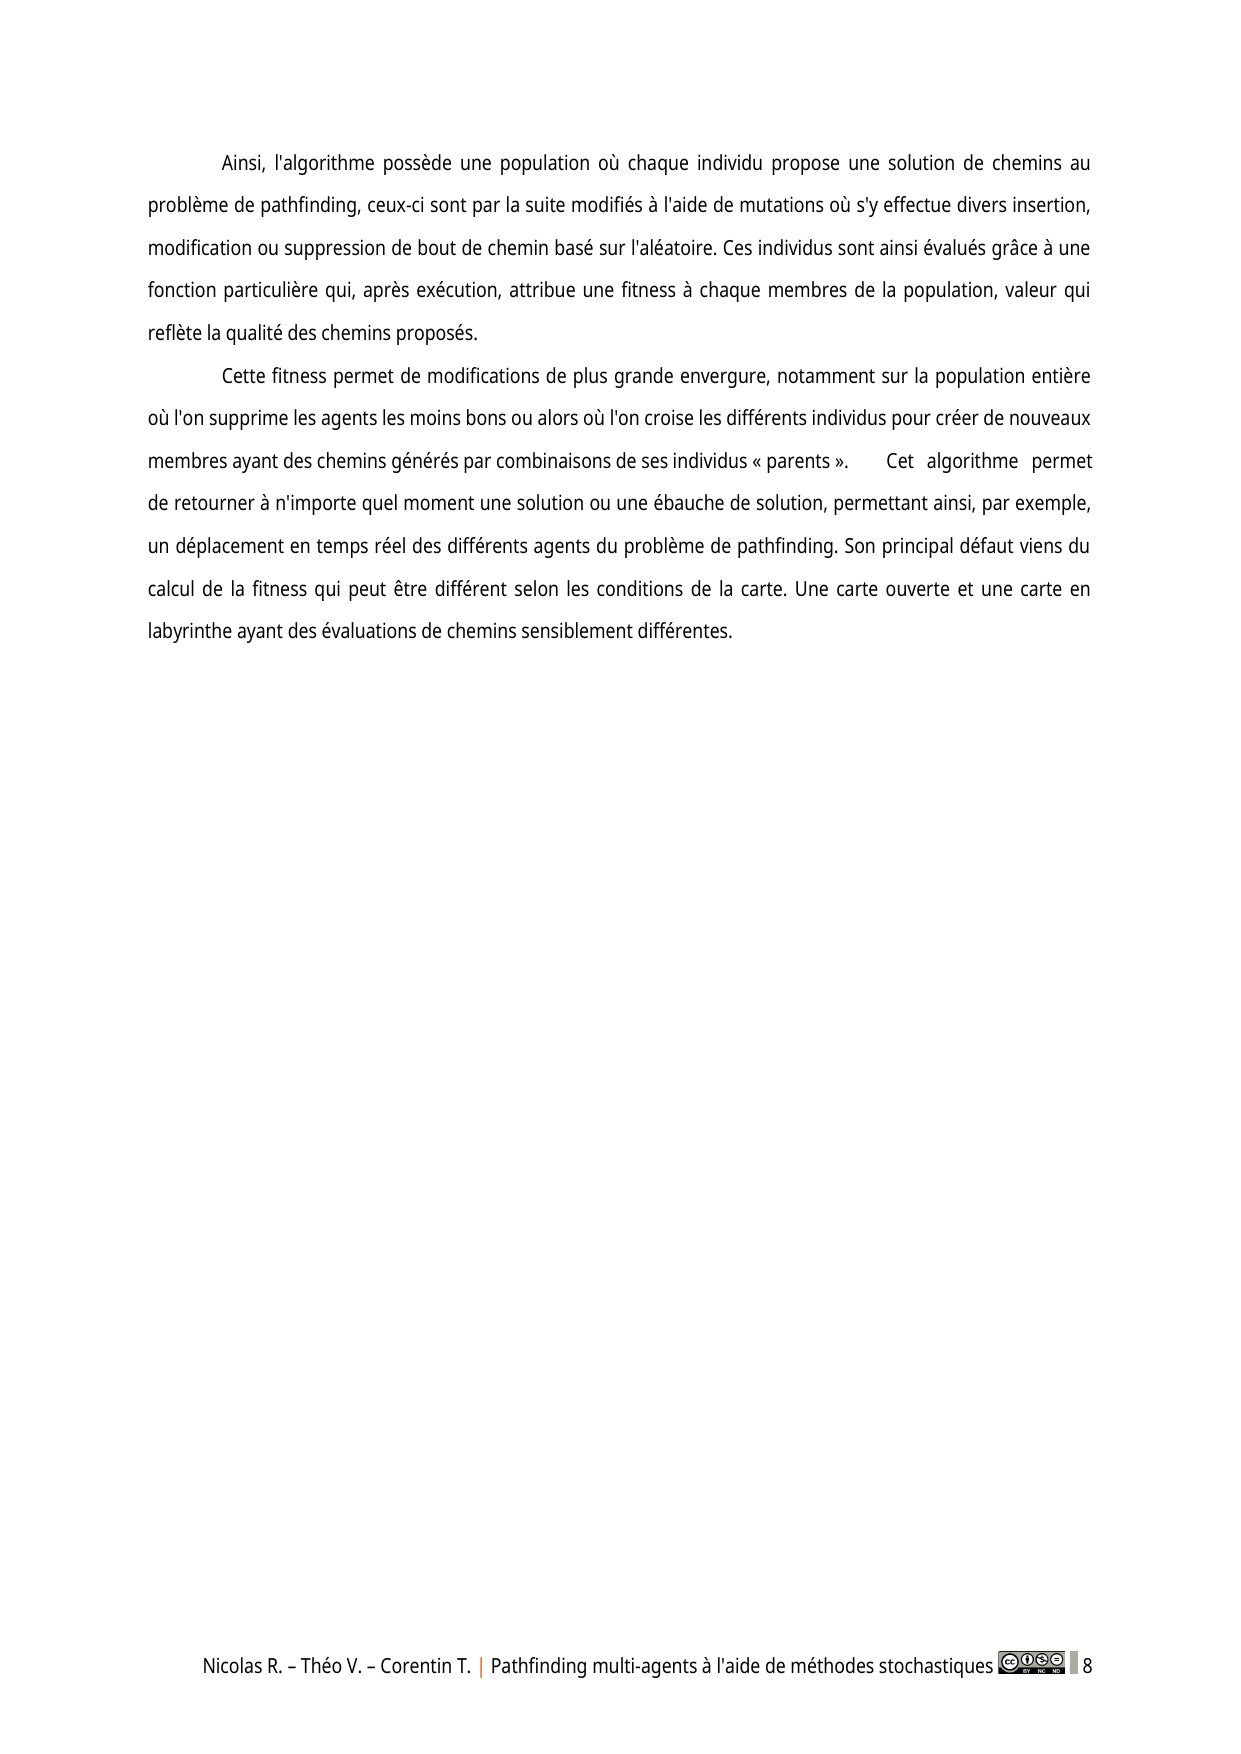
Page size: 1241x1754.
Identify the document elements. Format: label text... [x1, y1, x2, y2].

picture [998, 1651, 1065, 1674]
picture [1069, 1651, 1078, 1674]
text Ainsi, l'algorithme possède une population où chaque individu propose une solution de chemins au problème de pathfinding, ceux-ci sont par la suite modifiés à l'aide de mutations où s'y effectue divers insertion, modification ou suppression de bout de chemin basé sur l'aléatoire. Ces individus sont ainsi évalués grâce à une fonction particulière qui, après exécution, attribue une fitness à chaque membres de la population, valeur qui reflète la qualité des chemins proposés. [148, 148, 1092, 347]
text Cette fitness permet de modifications de plus grande envergure, notamment sur la population entière où l'on supprime les agents les moins bons ou alors où l'on croise les différents individus pour créer de nouveaux membres ayant des chemins générés par combinaisons de ses individus « parents ». Cet algorithme permet de retourner à n'importe quel moment une solution ou une ébauche de solution, permettant ainsi, par exemple, un déplacement en temps réel des différents agents du problème de pathfinding. Son principal défaut viens du calcul de la fitness qui peut être différent selon les conditions de la carte. Une carte ouverte et une carte en labyrinthe ayant des évaluations de chemins sensiblement différentes. [148, 361, 1092, 645]
